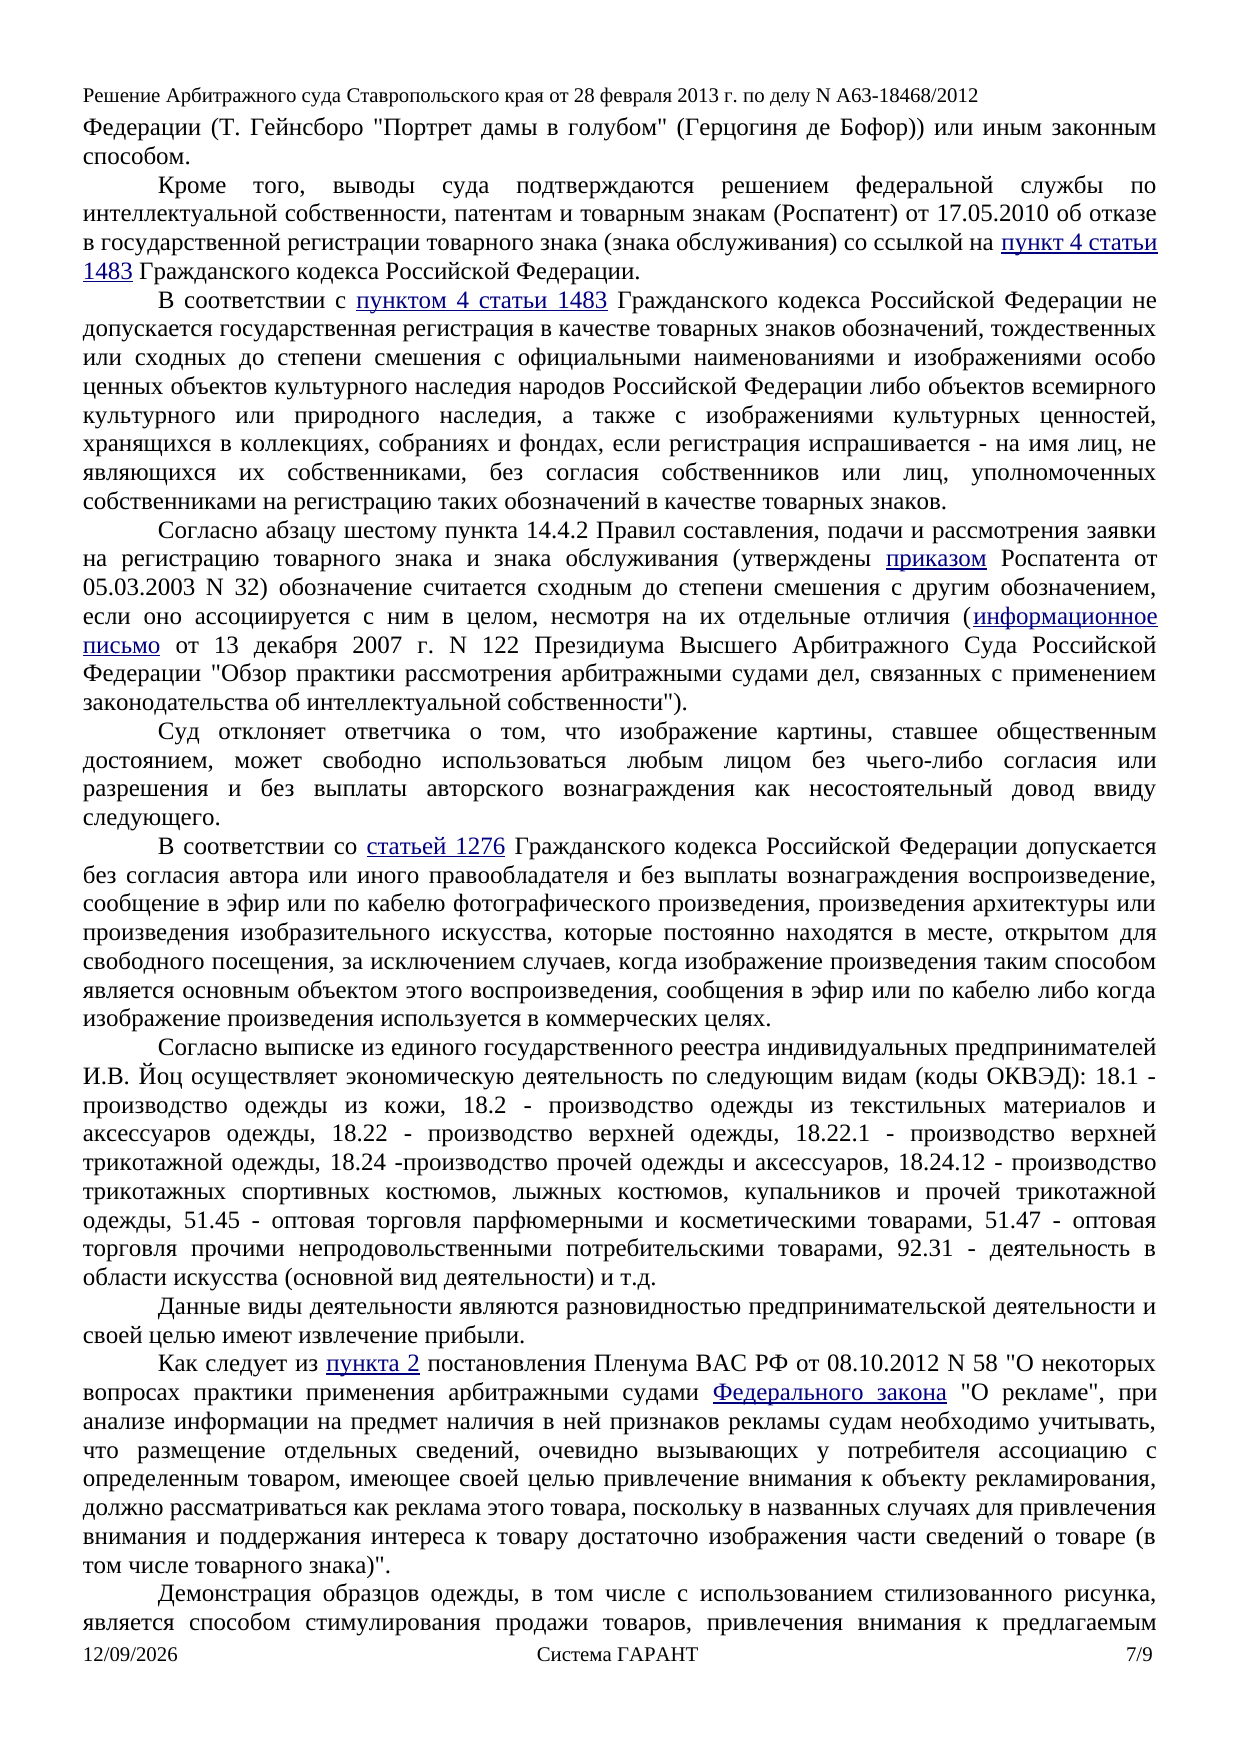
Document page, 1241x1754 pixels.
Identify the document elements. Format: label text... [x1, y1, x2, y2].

text Согласно выписке из единого государственного реестра индивидуальных предпринимателей И.В. Йоц осуществляет экономическую деятельность по следующим видам (коды ОКВЭД): 18.1 - производство одежды из кожи, 18.2 - производство одежды из текстильных материалов и аксессуаров одежды, 18.22 - производство верхней одежды, 18.22.1 - производство верхней трикотажной одежды, 18.24 -производство прочей одежды и аксессуаров, 18.24.12 - производство трикотажных спортивных костюмов, лыжных костюмов, купальников и прочей трикотажной одежды, 51.45 - оптовая торговля парфюмерными и косметическими товарами, 51.47 - оптовая торговля прочими непродовольственными потребительскими товарами, 92.31 - деятельность в области искусства (основной вид деятельности) и т.д. [83, 1032, 1157, 1291]
text Федерации (Т. Гейнсборо "Портрет дамы в голубом" (Герцогиня де Бофор)) или иным законным способом. [83, 112, 1157, 170]
text Как следует из пункта 2 постановления Пленума ВАС РФ от 08.10.2012 N 58 "О некоторых вопросах практики применения арбитражными судами Федерального закона "О рекламе", при анализе информации на предмет наличия в ней признаков рекламы судам необходимо учитывать, что размещение отдельных сведений, очевидно вызывающих у потребителя ассоциацию с определенным товаром, имеющее своей целью привлечение внимания к объекту рекламирования, должно рассматриваться как реклама этого товара, поскольку в названных случаях для привлечения внимания и поддержания интереса к товару достаточно изображения части сведений о товаре (в том числе товарного знака)". [83, 1348, 1157, 1578]
text В соответствии с пунктом 4 статьи 1483 Гражданского кодекса Российской Федерации не допускается государственная регистрация в качестве товарных знаков обозначений, тождественных или сходных до степени смешения с официальными наименованиями и изображениями особо ценных объектов культурного наследия народов Российской Федерации либо объектов всемирного культурного или природного наследия, а также с изображениями культурных ценностей, хранящихся в коллекциях, собраниях и фондах, если регистрация испрашивается - на имя лиц, не являющихся их собственниками, без согласия собственников или лиц, уполномоченных собственниками на регистрацию таких обозначений в качестве товарных знаков. [83, 285, 1157, 515]
text Демонстрация образцов одежды, в том числе с использованием стилизованного рисунка, является способом стимулирования продажи товаров, привлечения внимания к предлагаемым [83, 1578, 1157, 1636]
text Суд отклоняет ответчика о том, что изображение картины, ставшее общественным достоянием, может свободно использоваться любым лицом без чьего-либо согласия или разрешения и без выплаты авторского вознаграждения как несостоятельный довод ввиду следующего. [83, 716, 1157, 831]
text Данные виды деятельности являются разновидностью предпринимательской деятельности и своей целью имеют извлечение прибыли. [83, 1291, 1157, 1348]
text В соответствии со статьей 1276 Гражданского кодекса Российской Федерации допускается без согласия автора или иного правообладателя и без выплаты вознаграждения воспроизведение, сообщение в эфир или по кабелю фотографического произведения, произведения архитектуры или произведения изобразительного искусства, которые постоянно находятся в месте, открытом для свободного посещения, за исключением случаев, когда изображение произведения таким способом является основным объектом этого воспроизведения, сообщения в эфир или по кабелю либо когда изображение произведения используется в коммерческих целях. [83, 831, 1157, 1032]
text Согласно абзацу шестому пункта 14.4.2 Правил составления, подачи и рассмотрения заявки на регистрацию товарного знака и знака обслуживания (утверждены приказом Роспатента от 05.03.2003 N 32) обозначение считается сходным до степени смешения с другим обозначением, если оно ассоциируется с ним в целом, несмотря на их отдельные отличия (информационное письмо от 13 декабря 2007 г. N 122 Президиума Высшего Арбитражного Суда Российской Федерации "Обзор практики рассмотрения арбитражными судами дел, связанных с применением законодательства об интеллектуальной собственности"). [83, 515, 1157, 716]
text Кроме того, выводы суда подтверждаются решением федеральной службы по интеллектуальной собственности, патентам и товарным знакам (Роспатент) от 17.05.2010 об отказе в государственной регистрации товарного знака (знака обслуживания) со ссылкой на пункт 4 статьи 1483 Гражданского кодекса Российской Федерации. [83, 170, 1157, 285]
